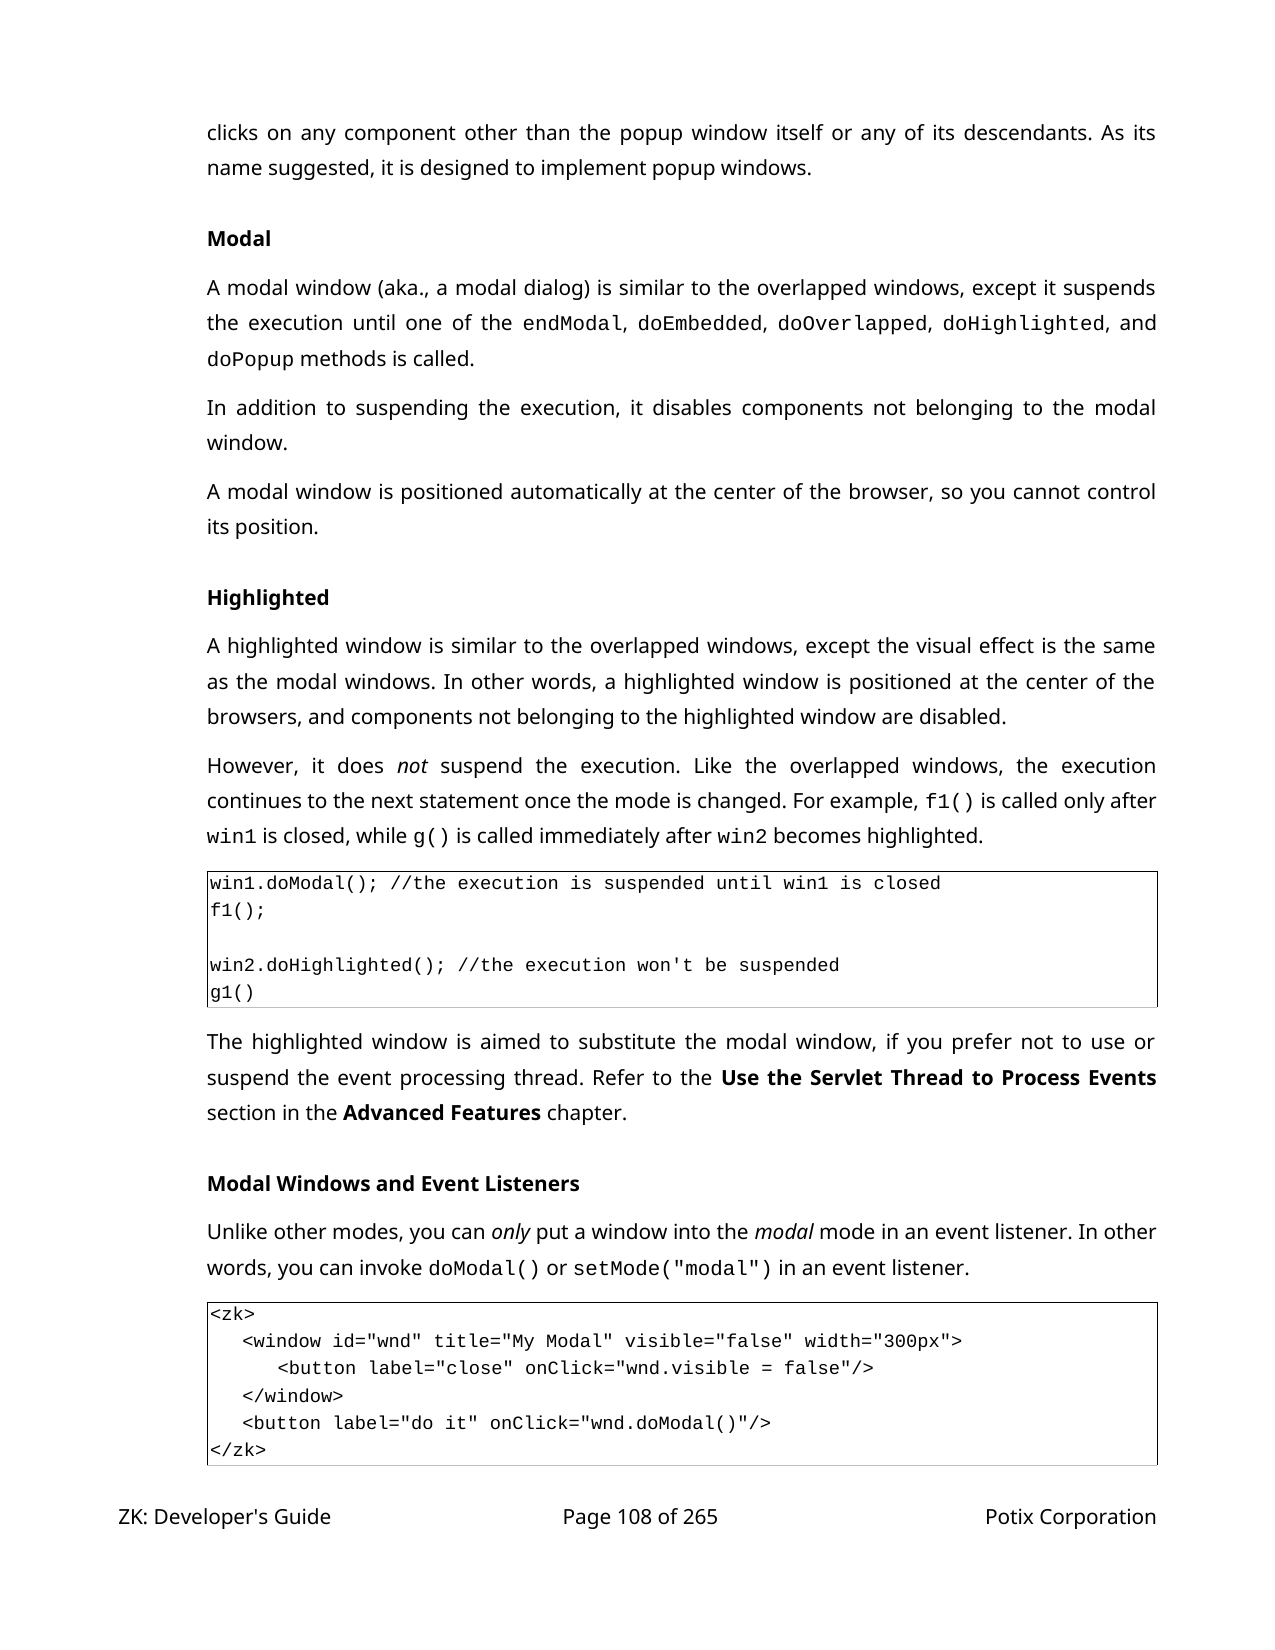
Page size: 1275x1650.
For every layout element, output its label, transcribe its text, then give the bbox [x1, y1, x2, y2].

text <window id="wnd" title="My Modal" visible="false" width="300px"> [208, 1329, 1157, 1353]
text f1(); [208, 898, 1157, 922]
text A modal window (aka., a modal dialog) is similar to the overlapped windows, except it suspends the execution until one of the endModal, doEmbedded, doOverlapped, doHighlighted, and doPopup methods is called. [207, 273, 1157, 372]
text In addition to suspending the execution, it disables components not belonging to the modal window. [207, 393, 1157, 456]
text A modal window is positioned automatically at the center of the browser, so you cannot control its position. [207, 477, 1157, 540]
text <button label="close" onClick="wnd.visible = false"/> [208, 1356, 1157, 1381]
text win1.doModal(); //the execution is suspended until win1 is closed [208, 872, 1157, 895]
text <zk> [208, 1303, 1157, 1326]
text A highlighted window is similar to the overlapped windows, except the visual effect is the same as the modal windows. In other words, a highlighted window is positioned at the center of the browsers, and components not belonging to the highlighted window are disabled. [207, 632, 1157, 730]
text </zk> [208, 1438, 1157, 1465]
text g1() [208, 979, 1157, 1007]
text <button label="do it" onClick="wnd.doModal()"/> [208, 1411, 1157, 1435]
subtitle Highlighted [207, 583, 1157, 611]
text Unlike other modes, you can only put a window into the modal mode in an event listener. In other words, you can invoke doModal() or setMode("modal") in an event listener. [207, 1217, 1157, 1281]
text win2.doHighlighted(); //the execution won't be suspended [208, 952, 1157, 977]
text However, it does not suspend the execution. Like the overlapped windows, the execution continues to the next statement once the mode is changed. For example, f1() is called only after win1 is closed, while g() is called immediately after win2 becomes highlighted. [207, 751, 1157, 850]
subtitle Modal [207, 224, 1157, 252]
text </window> [208, 1383, 1157, 1408]
subtitle Modal Windows and Event Listeners [207, 1169, 1157, 1197]
text The highlighted window is aimed to substitute the modal window, if you prefer not to use or suspend the event processing thread. Refer to the Use the Servlet Thread to Process Events section in the Advanced Features chapter. [207, 1027, 1157, 1126]
text clicks on any component other than the popup window itself or any of its descendants. As its name suggested, it is designed to implement popup windows. [207, 118, 1157, 182]
